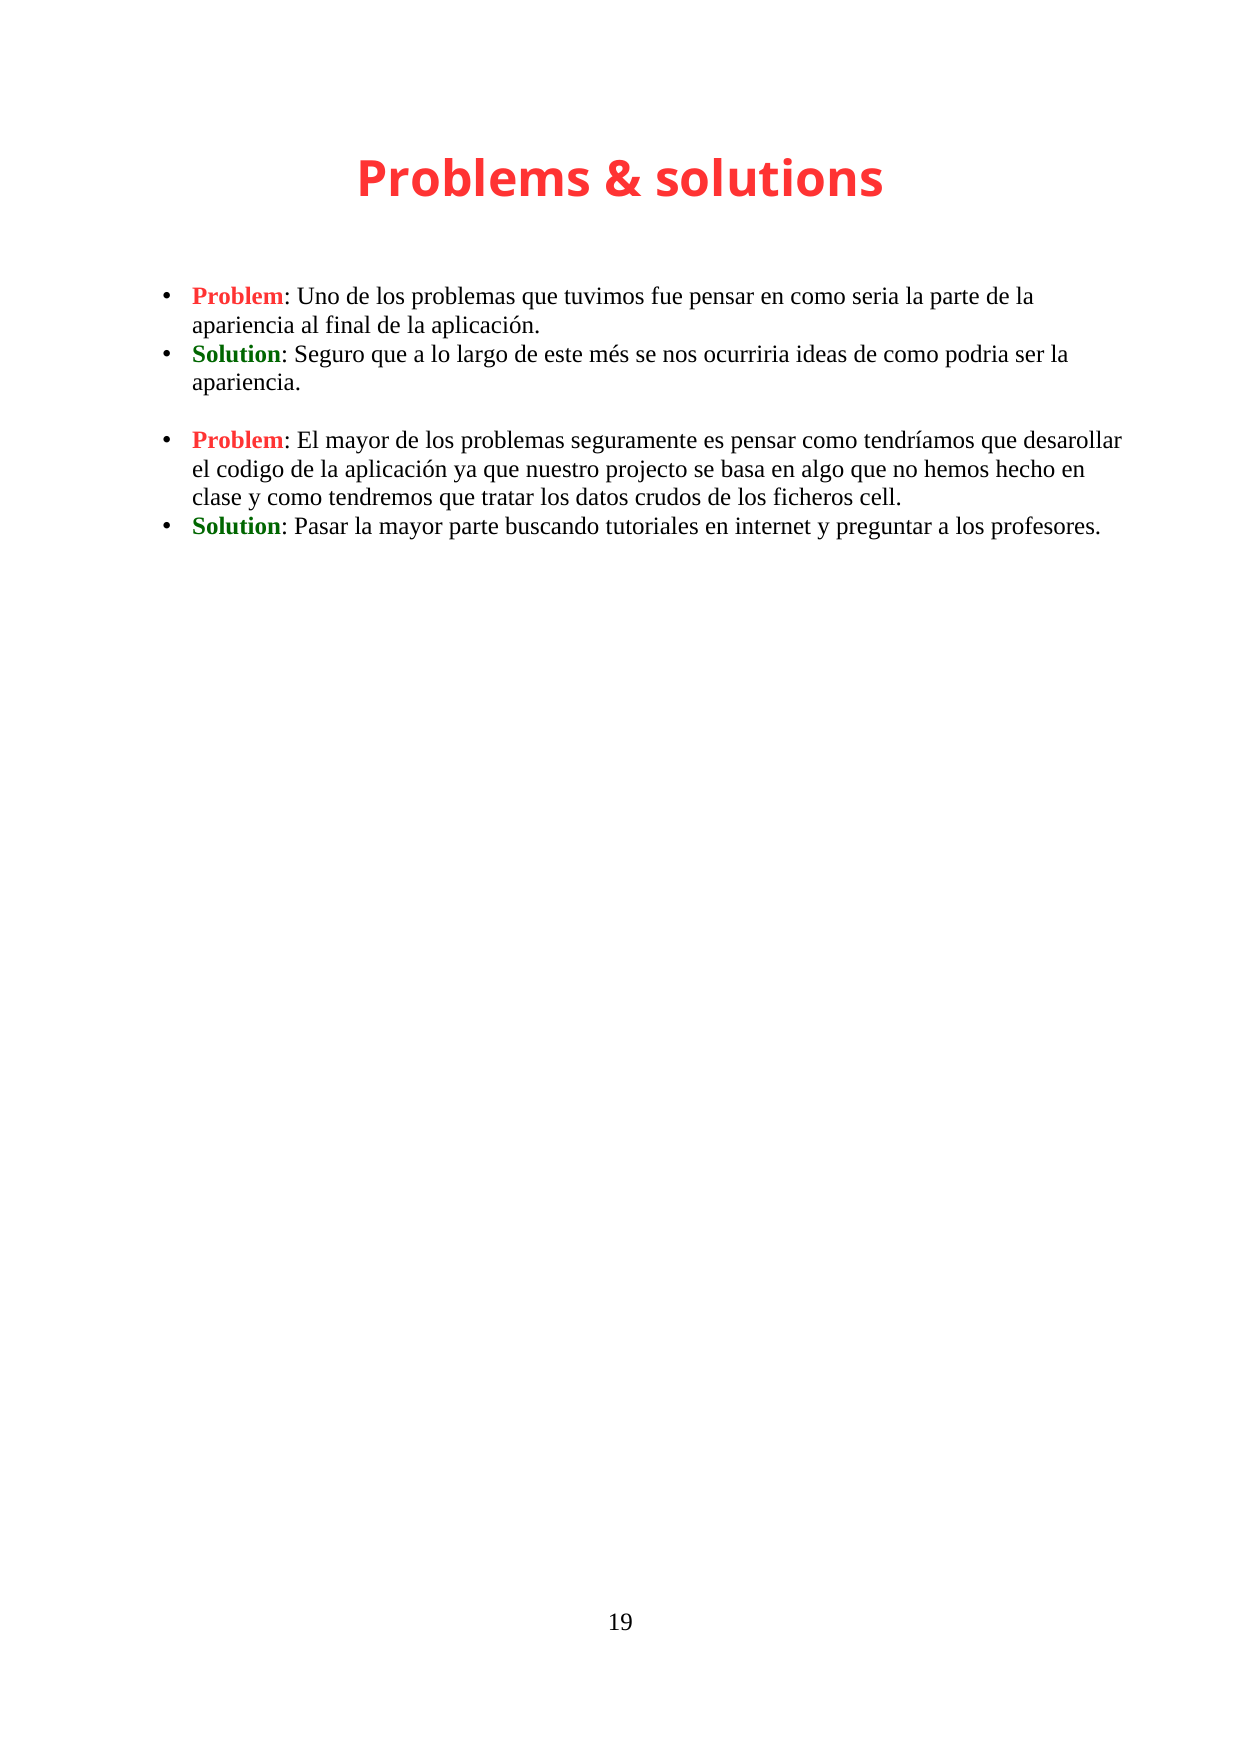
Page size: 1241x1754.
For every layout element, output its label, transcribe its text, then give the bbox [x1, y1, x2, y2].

list Problem: El mayor de los problemas seguramente es pensar como tendríamos que desarollar el codigo de la aplicación ya que nuestro projecto se basa en algo que no hemos hecho en clase y como tendremos que tratar los datos crudos de los ficheros cell. [162, 425, 1122, 511]
list Solution: Pasar la mayor parte buscando tutoriales en internet y preguntar a los profesores. [162, 511, 1122, 540]
subtitle Problems & solutions [118, 143, 1122, 211]
list Problem: Uno de los problemas que tuvimos fue pensar en como seria la parte de la apariencia al final de la aplicación. [162, 281, 1122, 339]
list Solution: Seguro que a lo largo de este més se nos ocurriria ideas de como podria ser la apariencia. [162, 339, 1122, 396]
